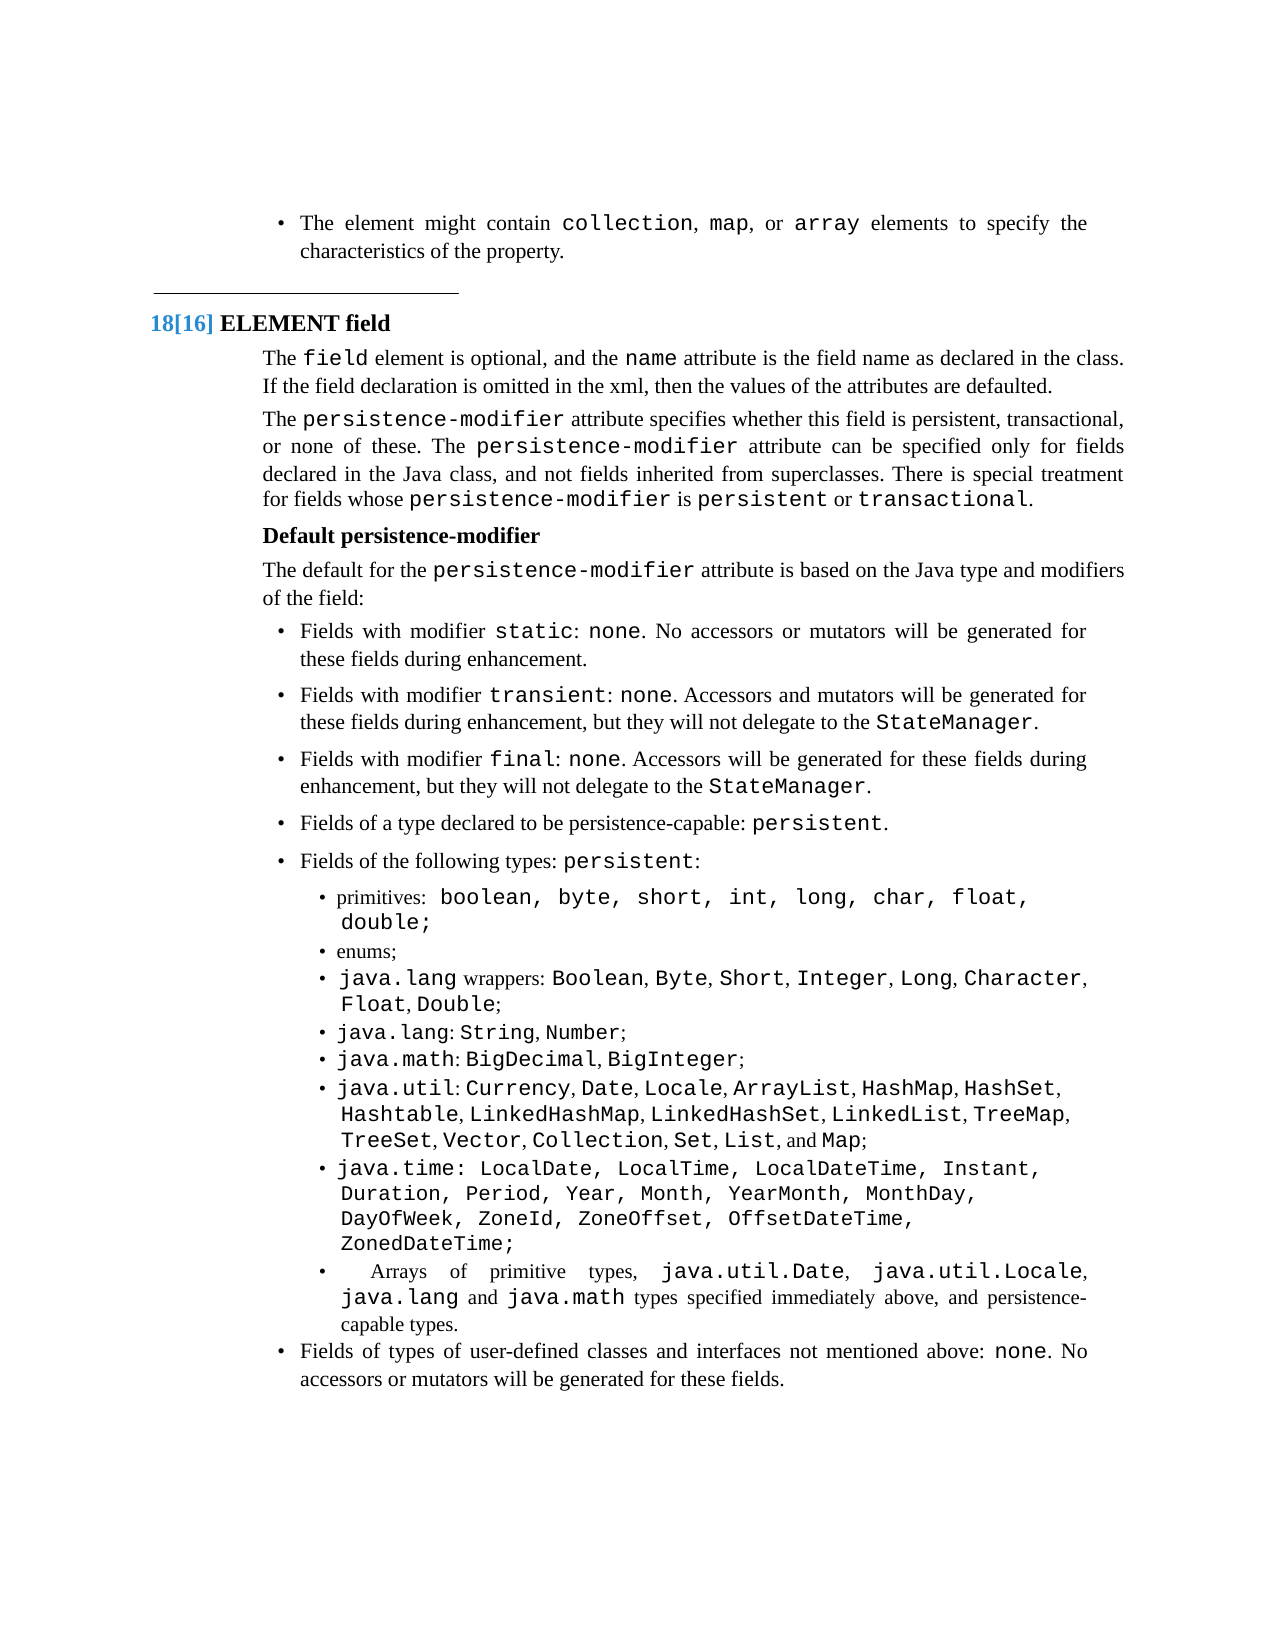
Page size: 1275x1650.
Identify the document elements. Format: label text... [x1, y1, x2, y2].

text The field element is optional, and the name attribute is the field name as declared in the class. If the field declaration is omitted in the xml, then the values of the attributes are defaulted. [262, 345, 1125, 398]
text • Fields of types of user-defined classes and interfaces not mentioned above: none. No accessors or mutators will be generated for these fields. [277, 1338, 1087, 1391]
text The default for the persistence-modifier attribute is based on the Java type and modifiers of the field: [262, 557, 1125, 610]
text • The element might contain collection, map, or array elements to specify the characteristics of the property. [277, 210, 1087, 263]
text • java.lang: String, Number; [319, 1019, 1087, 1045]
text • Fields of a type declared to be persistence-capable: persistent. [277, 810, 1087, 837]
subtitle ELEMENT field [150, 309, 1125, 336]
text • Fields of the following types: persistent: [277, 848, 1087, 875]
subtitle Default persistence-modifier [150, 521, 1125, 548]
text • java.util: Currency, Date, Locale, ArrayList, HashMap, HashSet, Hashtable, LinkedHashMap, LinkedHashSet, LinkedList, TreeMap, TreeSet, Vector, Collection, Set, List, and Map; [319, 1076, 1087, 1154]
text • enums; [319, 938, 1087, 963]
text • Fields with modifier static: none. No accessors or mutators will be generated for these fields during enhancement. [277, 618, 1087, 671]
text • Arrays of primitive types, java.util.Date, java.util.Locale, java.lang and java.math types specified immediately above, and persistence-capable types. [319, 1259, 1087, 1336]
text • java.lang wrappers: Boolean, Byte, Short, Integer, Long, Character, Float, Double; [319, 965, 1087, 1017]
text • java.math: BigDecimal, BigInteger; [319, 1047, 1087, 1073]
text • java.time: LocalDate, LocalTime, LocalDateTime, Instant, Duration, Period, Year, Month, YearMonth, MonthDay, DayOfWeek, ZoneId, ZoneOffset, OffsetDateTime, ZonedDateTime; [319, 1156, 1087, 1257]
text The persistence-modifier attribute specifies whether this field is persistent, transactional, or none of these. The persistence-modifier attribute can be specified only for fields declared in the Java class, and not fields inherited from superclasses. There is special treatment for fields whose persistence-modifier is persistent or transactional. [262, 406, 1125, 513]
text • Fields with modifier final: none. Accessors will be generated for these fields during enhancement, but they will not delegate to the StateManager. [277, 746, 1087, 800]
text • primitives: boolean, byte, short, int, long, char, float, double; [319, 885, 1087, 936]
text • Fields with modifier transient: none. Accessors and mutators will be generated for these fields during enhancement, but they will not delegate to the StateManager. [277, 682, 1087, 736]
